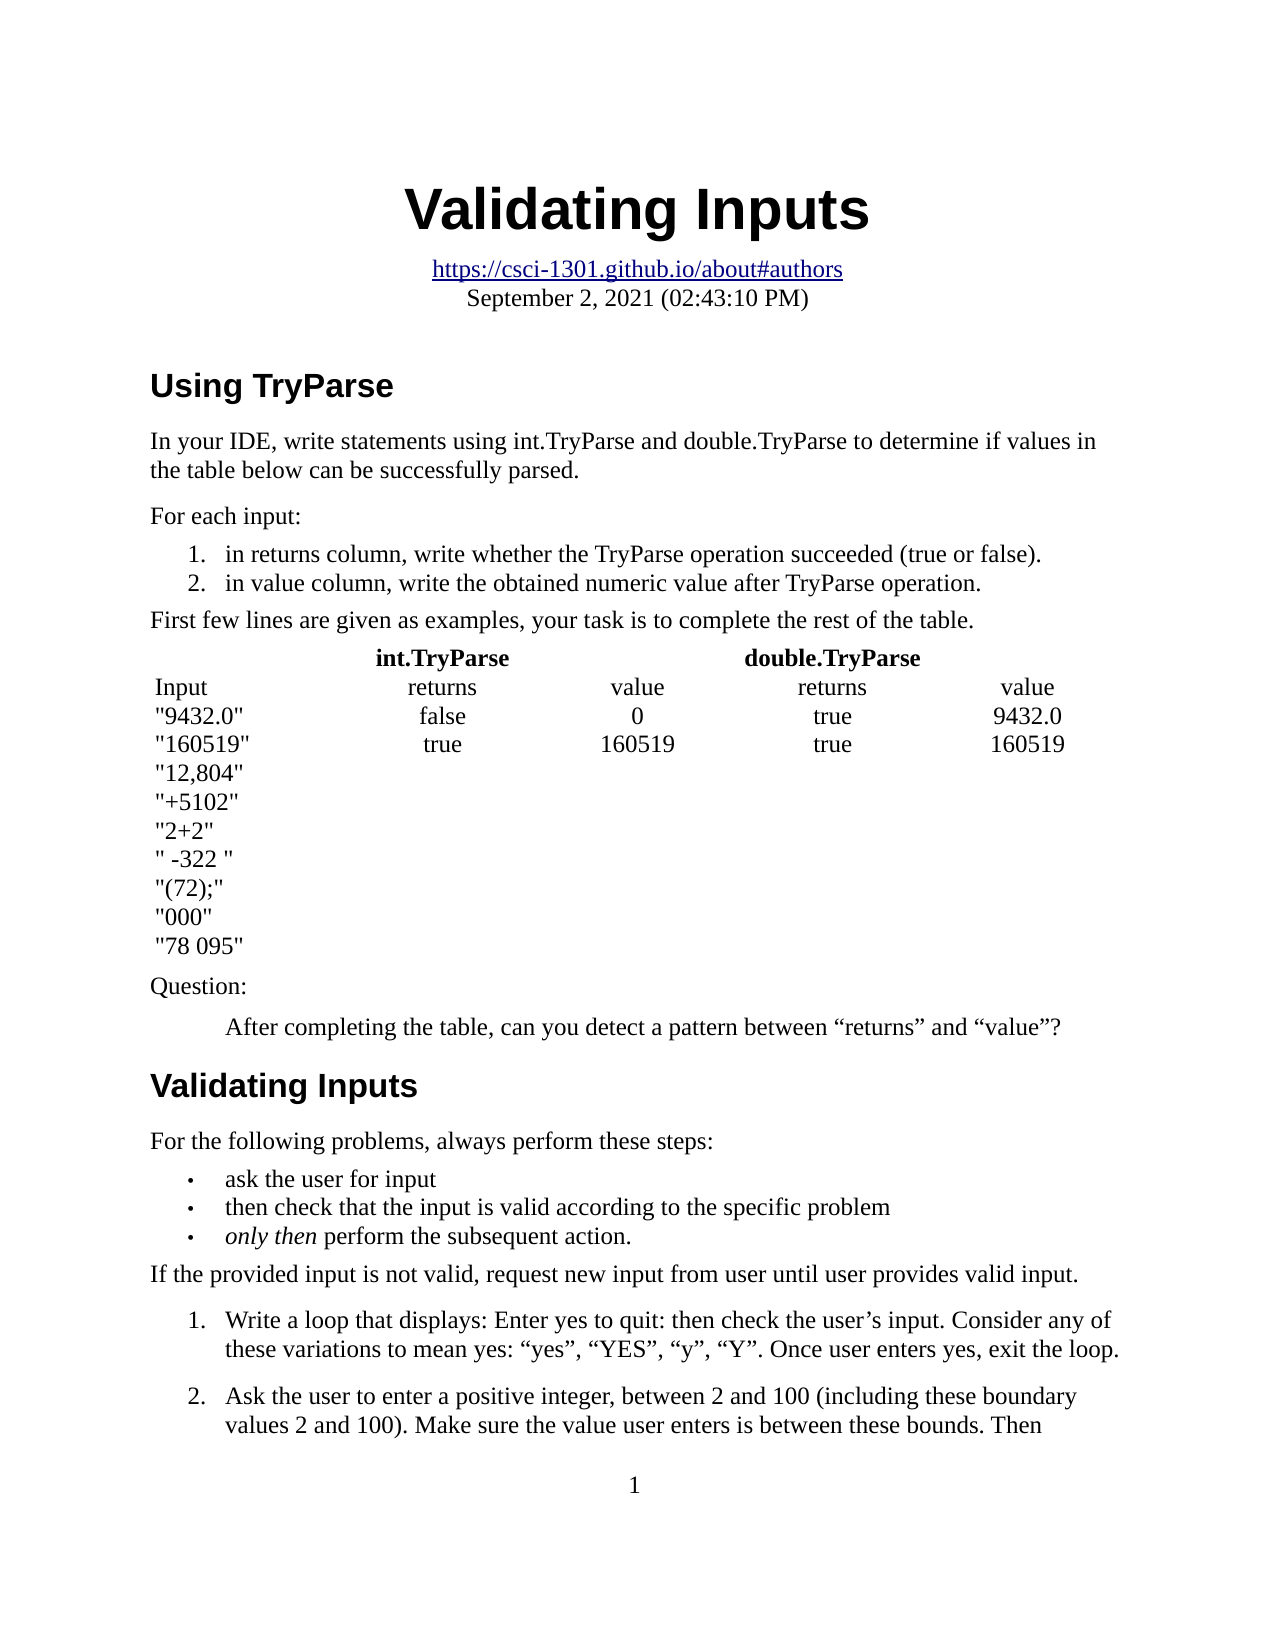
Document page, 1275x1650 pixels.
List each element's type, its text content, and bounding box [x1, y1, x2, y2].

list then check that the input is valid according to the specific problem [187, 1192, 1125, 1221]
text September 2, 2021 (02:43:10 PM) [150, 283, 1125, 312]
table_cell 9432.0 [930, 701, 1125, 729]
table_cell [540, 931, 735, 959]
table_cell value [540, 672, 735, 701]
table_header int.TryParse [345, 643, 540, 672]
text For each input: [150, 501, 1125, 530]
table_header [930, 643, 1125, 672]
subtitle Validating Inputs [150, 1066, 1125, 1104]
table_cell [930, 845, 1125, 873]
table_cell "2+2" [150, 816, 345, 844]
subtitle Using TryParse [150, 366, 1125, 404]
table_cell [735, 845, 930, 873]
text https://csci-1301.github.io/about#authors [150, 254, 1125, 283]
table_cell [930, 816, 1125, 844]
table_cell [735, 931, 930, 959]
table_cell [930, 931, 1125, 959]
table_cell [735, 787, 930, 816]
table_cell true [345, 730, 540, 758]
table_cell [345, 902, 540, 931]
table_cell "160519" [150, 730, 345, 758]
table_cell " -322 " [150, 845, 345, 873]
table_cell [540, 873, 735, 902]
table_cell [930, 758, 1125, 787]
table_cell true [735, 730, 930, 758]
table_cell [345, 845, 540, 873]
table_cell [345, 873, 540, 902]
text After completing the table, can you detect a pattern between “returns” and “value”? [225, 1012, 1125, 1041]
list Ask the user to enter a positive integer, between 2 and 100 (including these boundary values 2 and 100). Make sure the value user enters is between these bounds. Then [187, 1381, 1125, 1438]
table_cell Input [150, 672, 345, 701]
table_cell returns [735, 672, 930, 701]
list in returns column, write whether the TryParse operation succeeded (true or false). [187, 539, 1125, 568]
table_cell "000" [150, 902, 345, 931]
table_cell [540, 902, 735, 931]
text In your IDE, write statements using int.TryParse and double.TryParse to determine if values in the table below can be successfully parsed. [150, 426, 1125, 483]
table_cell [540, 845, 735, 873]
table_cell false [345, 701, 540, 729]
list Write a loop that displays: Enter yes to quit: then check the user’s input. Consider any of these variations to mean yes: “yes”, “YES”, “y”, “Y”. Once user enters yes, exit the loop. [187, 1306, 1125, 1363]
table_cell [930, 902, 1125, 931]
table_header [150, 643, 345, 672]
table_cell "78 095" [150, 931, 345, 959]
list ask the user for input [187, 1164, 1125, 1192]
text Question: [150, 971, 1125, 1000]
table_cell [345, 816, 540, 844]
table_cell returns [345, 672, 540, 701]
table_header double.TryParse [735, 643, 930, 672]
table_cell "12,804" [150, 758, 345, 787]
text For the following problems, always perform these steps: [150, 1126, 1125, 1155]
table_cell value [930, 672, 1125, 701]
table_cell [345, 787, 540, 816]
text If the provided input is not valid, request new input from user until user provides valid input. [150, 1259, 1125, 1288]
table_cell [540, 787, 735, 816]
table_cell true [735, 701, 930, 729]
table_cell 0 [540, 701, 735, 729]
table_cell [540, 816, 735, 844]
table_cell [930, 873, 1125, 902]
list only then perform the subsequent action. [187, 1221, 1125, 1250]
table_cell [930, 787, 1125, 816]
table_cell [735, 902, 930, 931]
table_cell [735, 758, 930, 787]
table_cell "(72);" [150, 873, 345, 902]
table_cell 160519 [930, 730, 1125, 758]
table_cell [345, 758, 540, 787]
table_cell [540, 758, 735, 787]
list in value column, write the obtained numeric value after TryParse operation. [187, 568, 1125, 597]
title Validating Inputs [150, 175, 1125, 242]
table_header [540, 643, 735, 672]
text First few lines are given as examples, your task is to complete the rest of the table. [150, 606, 1125, 634]
table_cell "9432.0" [150, 701, 345, 729]
table_cell "+5102" [150, 787, 345, 816]
table_cell [735, 816, 930, 844]
table_cell 160519 [540, 730, 735, 758]
table_cell [345, 931, 540, 959]
table_cell [735, 873, 930, 902]
